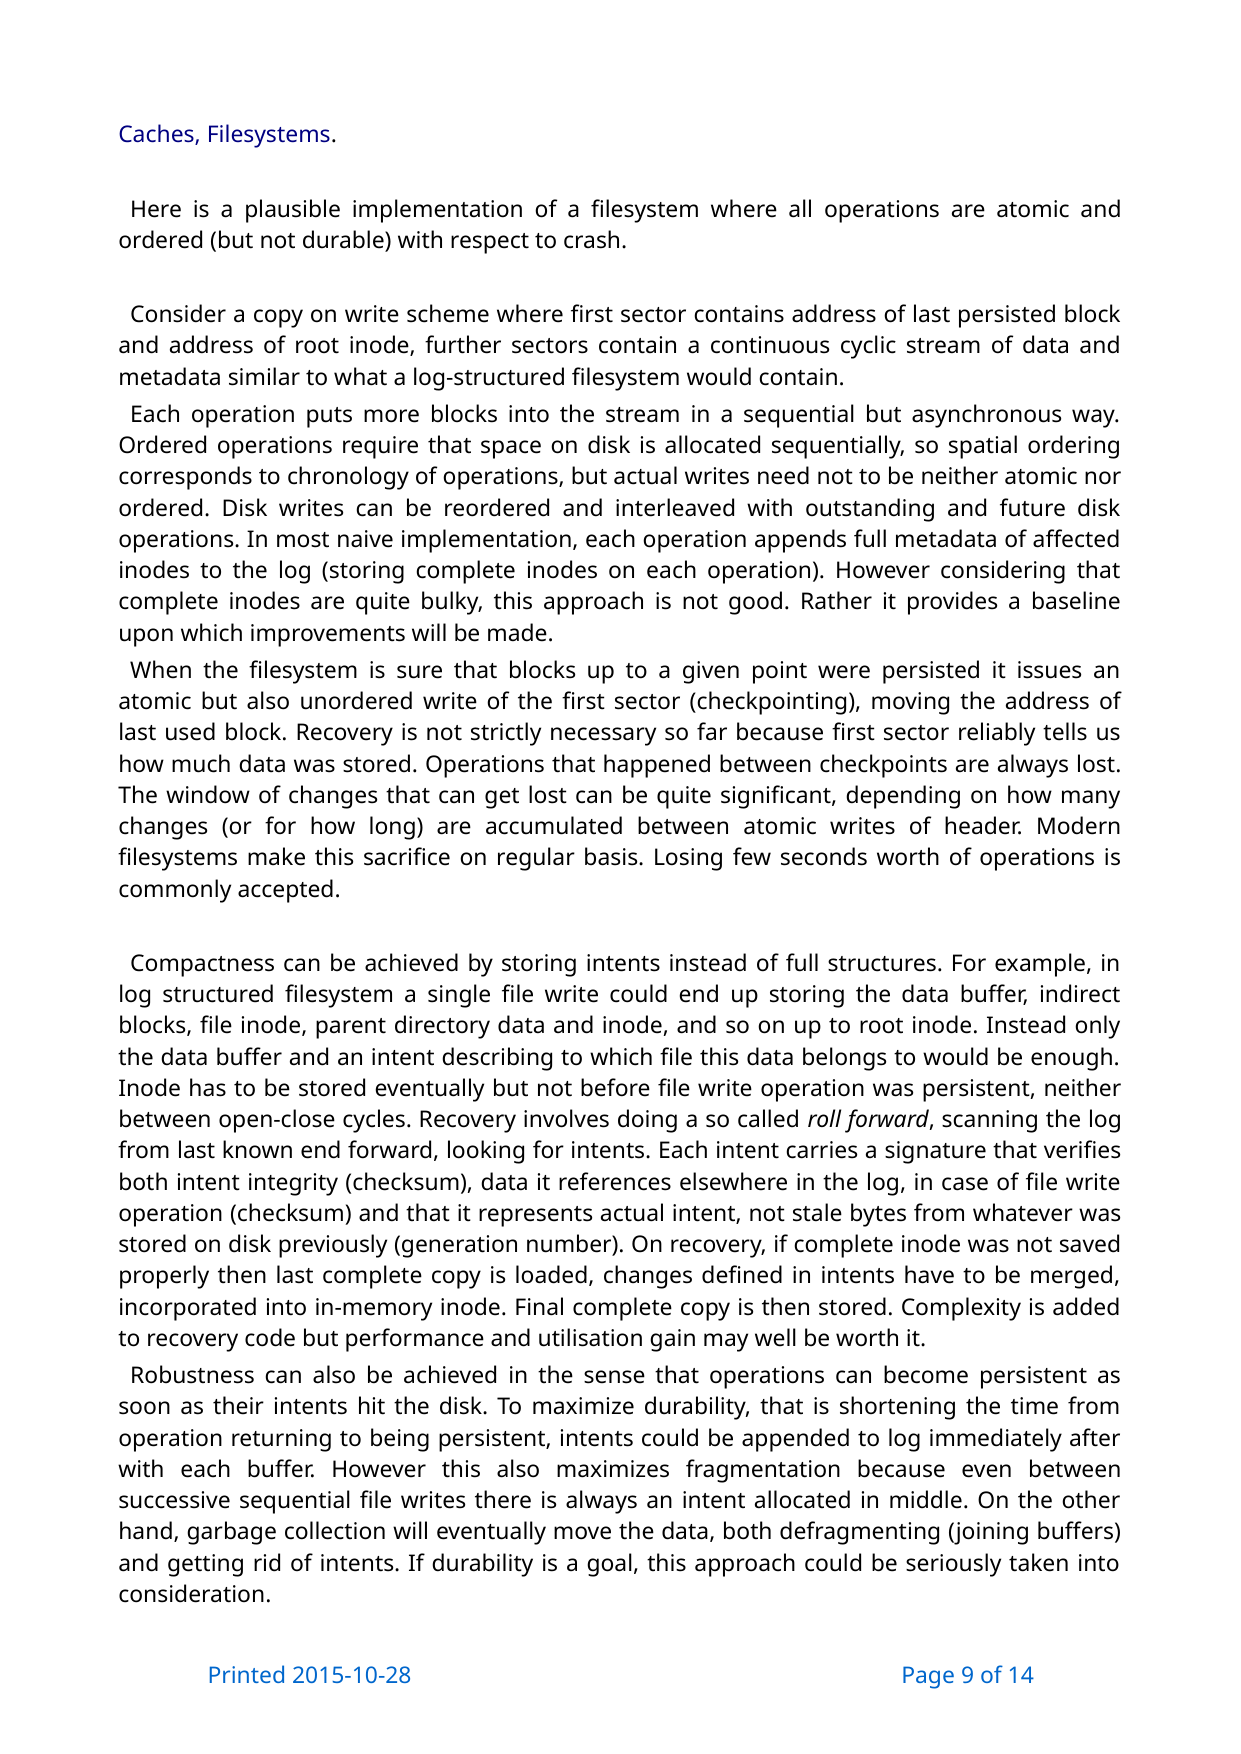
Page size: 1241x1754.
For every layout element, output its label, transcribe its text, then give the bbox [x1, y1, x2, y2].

text Each operation puts more blocks into the stream in a sequential but asynchronous way. Ordered operations require that space on disk is allocated sequentially, so spatial ordering corresponds to chronology of operations, but actual writes need not to be neither atomic nor ordered. Disk writes can be reordered and interleaved with outstanding and future disk operations. In most naive implementation, each operation appends full metadata of affected inodes to the log (storing complete inodes on each operation). However considering that complete inodes are quite bulky, this approach is not good. Rather it provides a baseline upon which improvements will be made. [118, 398, 1122, 648]
text Consider a copy on write scheme where first sector contains address of last persisted block and address of root inode, further sectors contain a continuous cyclic stream of data and metadata similar to what a log-structured filesystem would contain. [118, 298, 1122, 392]
text Caches, Filesystems. [118, 118, 1122, 149]
text When the filesystem is sure that blocks up to a given point were persisted it issues an atomic but also unordered write of the first sector (checkpointing), moving the address of last used block. Recovery is not strictly necessary so far because first sector reliably tells us how much data was stored. Operations that happened between checkpoints are always lost. The window of changes that can get lost can be quite significant, depending on how many changes (or for how long) are accumulated between atomic writes of header. Modern filesystems make this sacrifice on regular basis. Losing few seconds worth of operations is commonly accepted. [118, 654, 1122, 904]
text Compactness can be achieved by storing intents instead of full structures. For example, in log structured filesystem a single file write could end up storing the data buffer, indirect blocks, file inode, parent directory data and inode, and so on up to root inode. Instead only the data buffer and an intent describing to which file this data belongs to would be enough. Inode has to be stored eventually but not before file write operation was persistent, neither between open-close cycles. Recovery involves doing a so called roll forward, scanning the log from last known end forward, looking for intents. Each intent carries a signature that verifies both intent integrity (checksum), data it references elsewhere in the log, in case of file write operation (checksum) and that it represents actual intent, not stale bytes from whatever was stored on disk previously (generation number). On recovery, if complete inode was not saved properly then last complete copy is loaded, changes defined in intents have to be merged, incorporated into in-memory inode. Final complete copy is then stored. Complexity is added to recovery code but performance and utilisation gain may well be worth it. [118, 947, 1122, 1353]
text Robustness can also be achieved in the sense that operations can become persistent as soon as their intents hit the disk. To maximize durability, that is shortening the time from operation returning to being persistent, intents could be appended to log immediately after with each buffer. However this also maximizes fragmentation because even between successive sequential file writes there is always an intent allocated in middle. On the other hand, garbage collection will eventually move the data, both defragmenting (joining buffers) and getting rid of intents. If durability is a goal, this approach could be seriously taken into consideration. [118, 1359, 1122, 1609]
text Here is a plausible implementation of a filesystem where all operations are atomic and ordered (but not durable) with respect to crash. [118, 192, 1122, 255]
